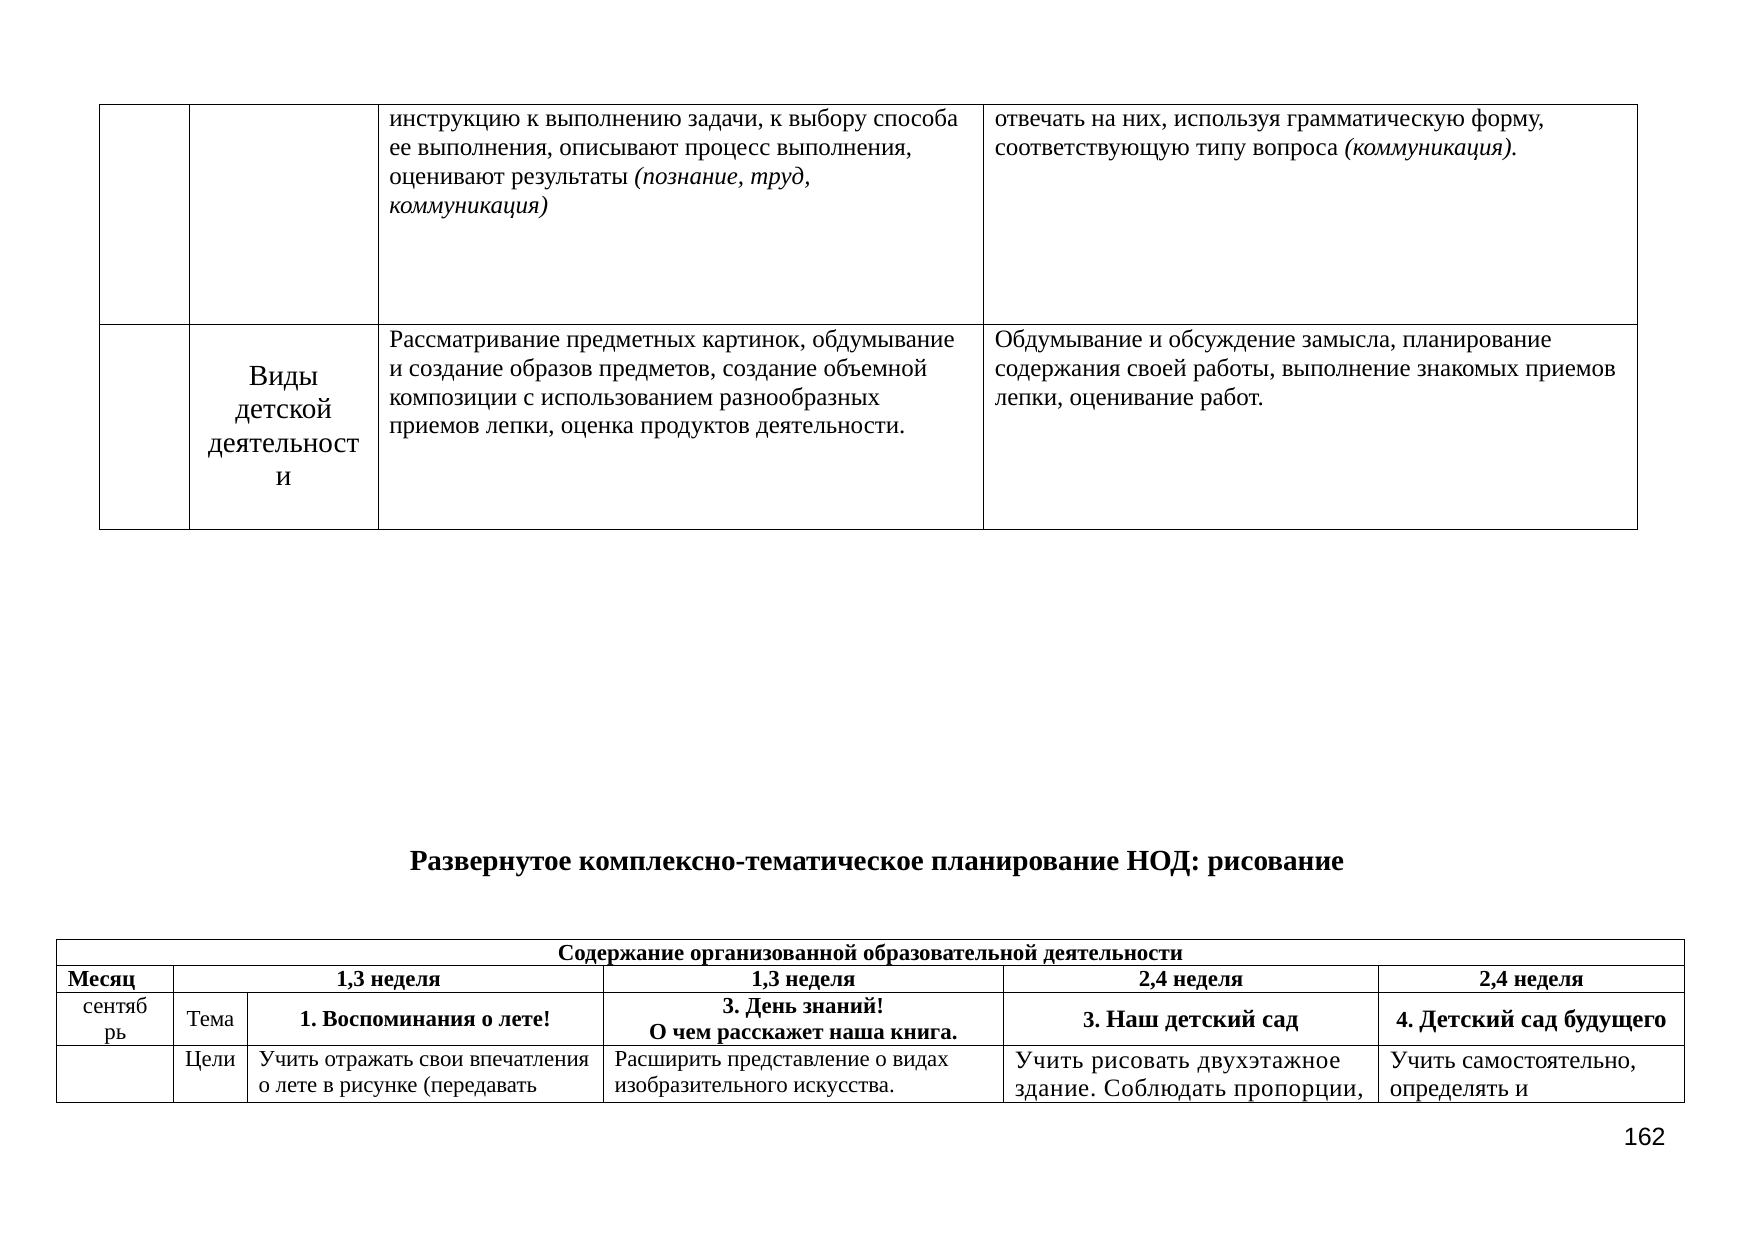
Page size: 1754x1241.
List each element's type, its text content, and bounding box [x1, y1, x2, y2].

table_cell 1,3 неделя [604, 966, 1003, 992]
table_cell 4. Детский сад будущего [1379, 993, 1684, 1044]
table_cell 2,4 неделя [1379, 966, 1684, 992]
table_cell отвечать на них, используя грамматическую форму, соответствующую типу вопроса (коммуникация). [984, 105, 1637, 324]
table_cell Учить рисовать двухэтажное здание. Соблюдать пропорции, [1004, 1046, 1378, 1102]
table_cell Рассматривание предметных картинок, обдумывание и создание образов предметов, создание объемной композиции с использованием разнообразных приемов лепки, оценка продуктов деятельности. [379, 325, 983, 529]
table_cell инструкцию к выполнению задачи, к выбору способа ее выполнения, описывают процесс выполнения, оценивают результаты (познание, труд, коммуникация) [379, 105, 983, 324]
table_header Содержание организованной образовательной деятельности [57, 940, 1684, 965]
table_cell Виды детской деятельности [190, 325, 378, 529]
table_cell [57, 1046, 173, 1102]
table_cell 1. Воспоминания о лете! [248, 993, 603, 1044]
table_cell Тема [174, 993, 247, 1044]
table_cell 3. День знаний! О чем расскажет наша книга. [604, 993, 1003, 1044]
table_cell [100, 105, 189, 324]
table_cell Месяц [57, 966, 173, 992]
table_cell Учить самостоятельно, определять и [1379, 1046, 1684, 1102]
table_cell 3. Наш детский сад [1004, 993, 1378, 1044]
table_cell [190, 105, 378, 324]
text Развернутое комплексно-тематическое планирование НОД: рисование [89, 843, 1665, 877]
table_cell сентябрь [57, 993, 173, 1044]
table_cell 2,4 неделя [1004, 966, 1378, 992]
table_cell Обдумывание и обсуждение замысла, планирование содержания своей работы, выполнение знакомых приемов лепки, оценивание работ. [984, 325, 1637, 529]
table_cell Цели [174, 1046, 247, 1102]
table_cell Расширить представление о видах изобразительного искусства. [604, 1046, 1003, 1102]
table_cell 1,3 неделя [174, 966, 603, 992]
table_cell [100, 325, 189, 529]
table_cell Учить отражать свои впечатления о лете в рисунке (передавать [248, 1046, 603, 1102]
